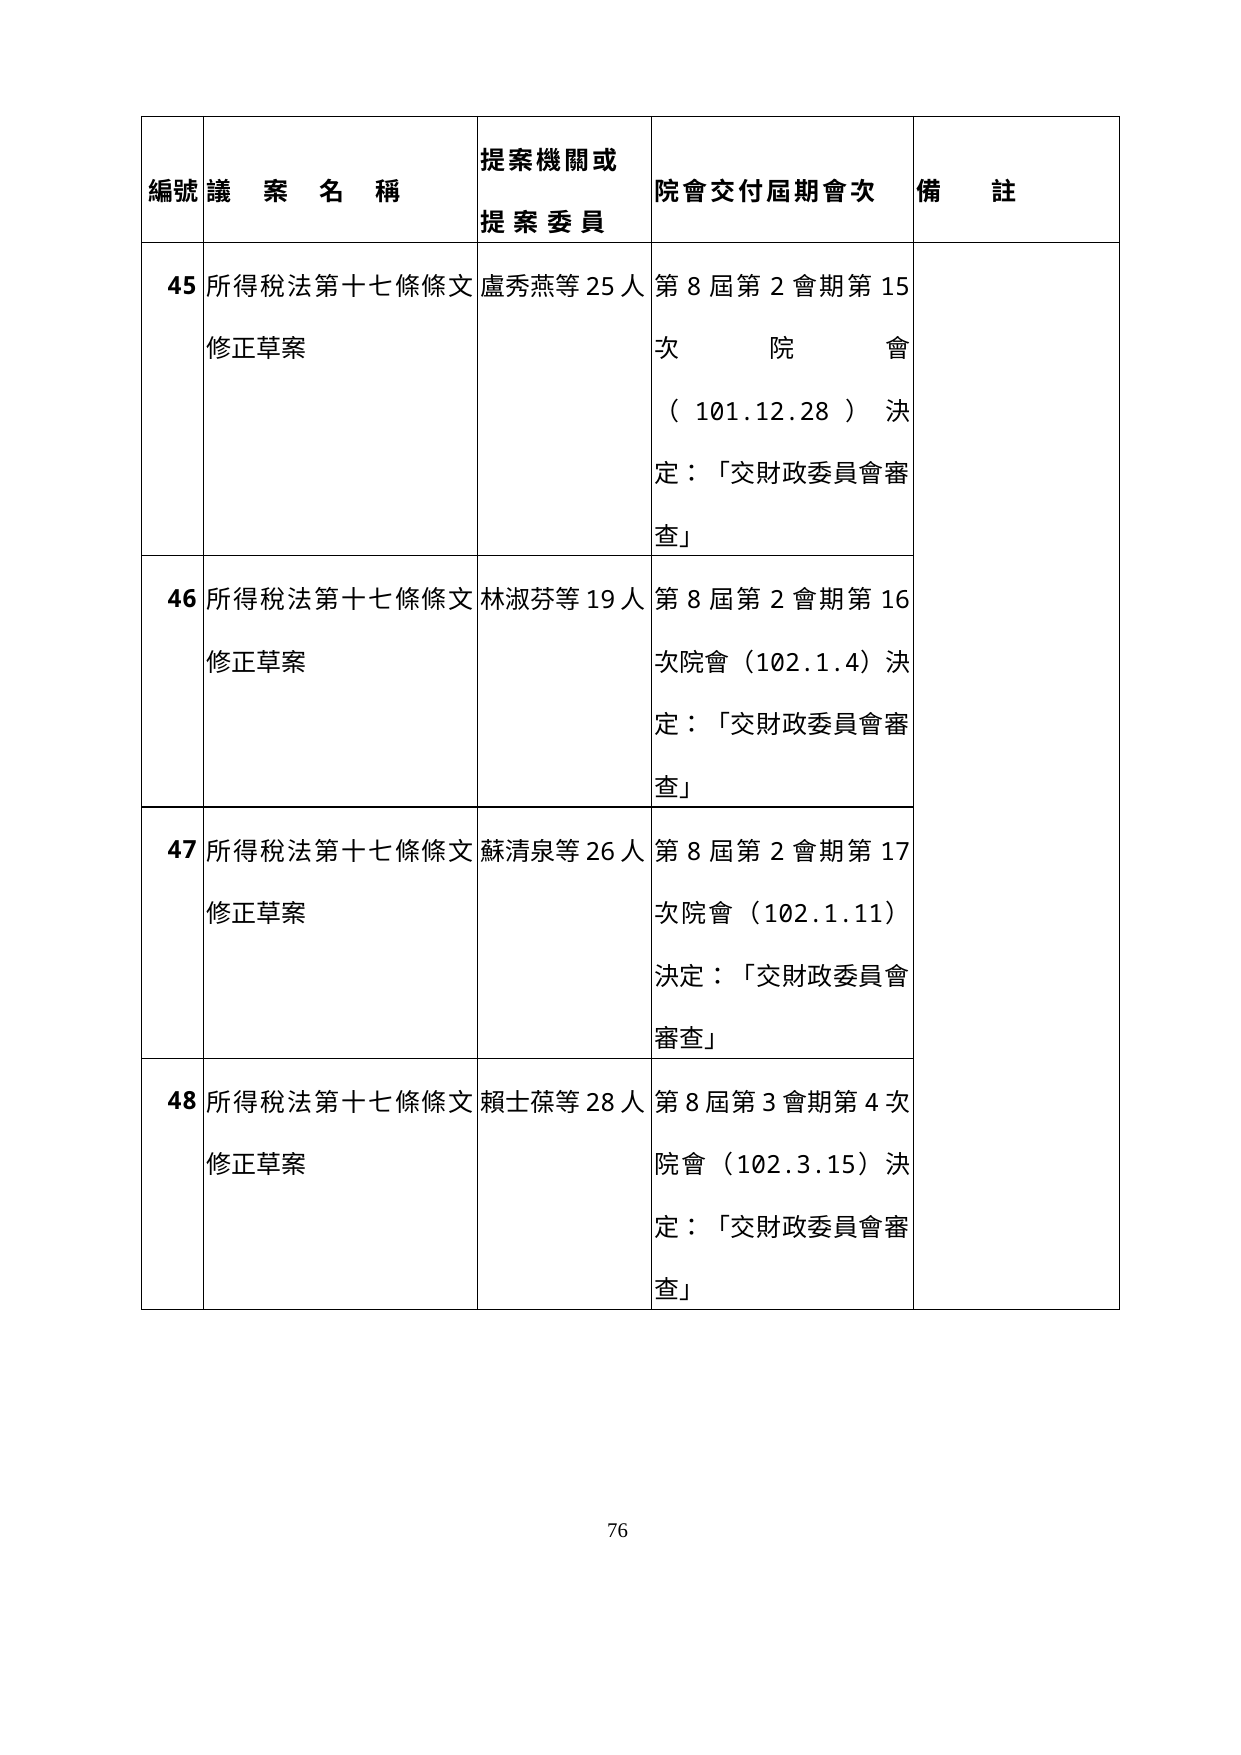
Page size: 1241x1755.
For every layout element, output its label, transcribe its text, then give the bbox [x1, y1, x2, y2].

table_header 備 註 [914, 117, 1119, 242]
table_cell 蘇清泉等26人 [478, 808, 651, 1057]
table_cell [142, 243, 203, 555]
table_header 院會交付屆期會次 [652, 117, 913, 242]
table_cell 林淑芬等19人 [478, 556, 651, 806]
table_cell [142, 1059, 203, 1308]
table_cell 第8屆第2會期第16次院會（102.1.4）決定：「交財政委員會審查」 [652, 556, 913, 806]
table_header 議 案 名 稱 [204, 117, 477, 242]
table_cell 所得稅法第十七條條文修正草案 [204, 808, 477, 1057]
table_cell [142, 808, 203, 1057]
table_cell 第8屆第2會期第17次院會（102.1.11）決定：「交財政委員會審查」 [652, 808, 913, 1057]
table_cell 所得稅法第十七條條文修正草案 [204, 1059, 477, 1308]
table_header 編號 [142, 117, 203, 242]
table_cell 盧秀燕等25人 [478, 243, 651, 555]
table_cell 賴士葆等28人 [478, 1059, 651, 1308]
table_cell 所得稅法第十七條條文修正草案 [204, 243, 477, 555]
table_header 提案機關或 提案委員 [478, 117, 651, 242]
table_cell 第8屆第3會期第4次院會（102.3.15）決定：「交財政委員會審查」 [652, 1059, 913, 1308]
table_cell [914, 243, 1119, 1308]
table_cell 第8屆第2會期第15次院會（101.12.28）決定：「交財政委員會審查」 [652, 243, 913, 555]
table_cell [142, 556, 203, 806]
table_cell 所得稅法第十七條條文修正草案 [204, 556, 477, 806]
